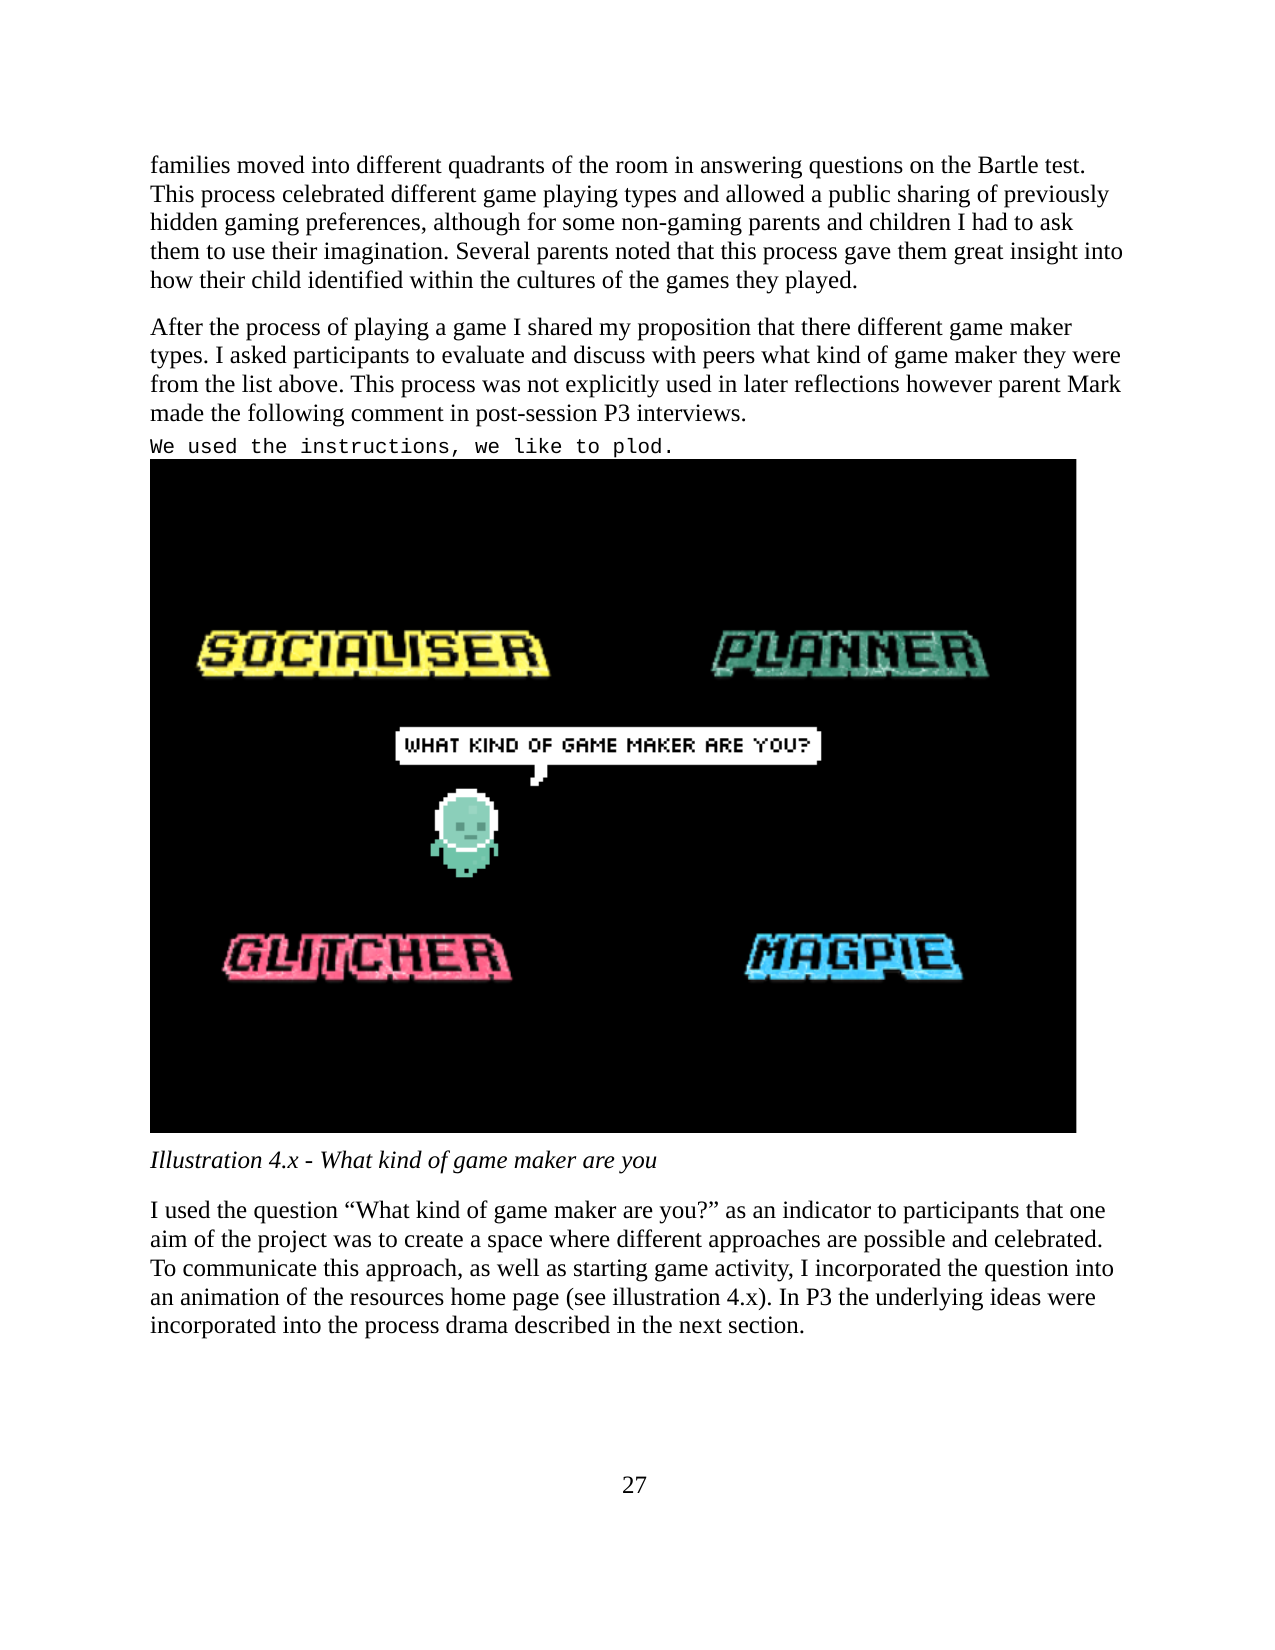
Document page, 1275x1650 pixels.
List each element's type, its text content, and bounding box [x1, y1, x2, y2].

text families moved into different quadrants of the room in answering questions on the Bartle test. This process celebrated different game playing types and allowed a public sharing of previously hidden gaming preferences, although for some non-gaming parents and children I had to ask them to use their imagination. Several parents noted that this process gave them great insight into how their child identified within the cultures of the games they played. [150, 150, 1125, 294]
text I used the question “What kind of game maker are you?” as an indicator to participants that one aim of the project was to create a space where different approaches are possible and celebrated. To communicate this approach, as well as starting game activity, I incorporated the question into an animation of the resources home page (see illustration 4.x). In P3 the underlying ideas were incorporated into the process drama described in the next section. [150, 1196, 1125, 1339]
text Illustration 4.x - What kind of game maker are you [150, 1145, 1125, 1174]
text After the process of playing a game I shared my proposition that there different game maker types. I asked participants to evaluate and discuss with peers what kind of game maker they were from the list above. This process was not explicitly used in later reflections however parent Mark made the following comment in post-session P3 interviews. [150, 312, 1125, 427]
text We used the instructions, we like to plod. [150, 436, 1125, 459]
picture [150, 459, 1077, 1133]
